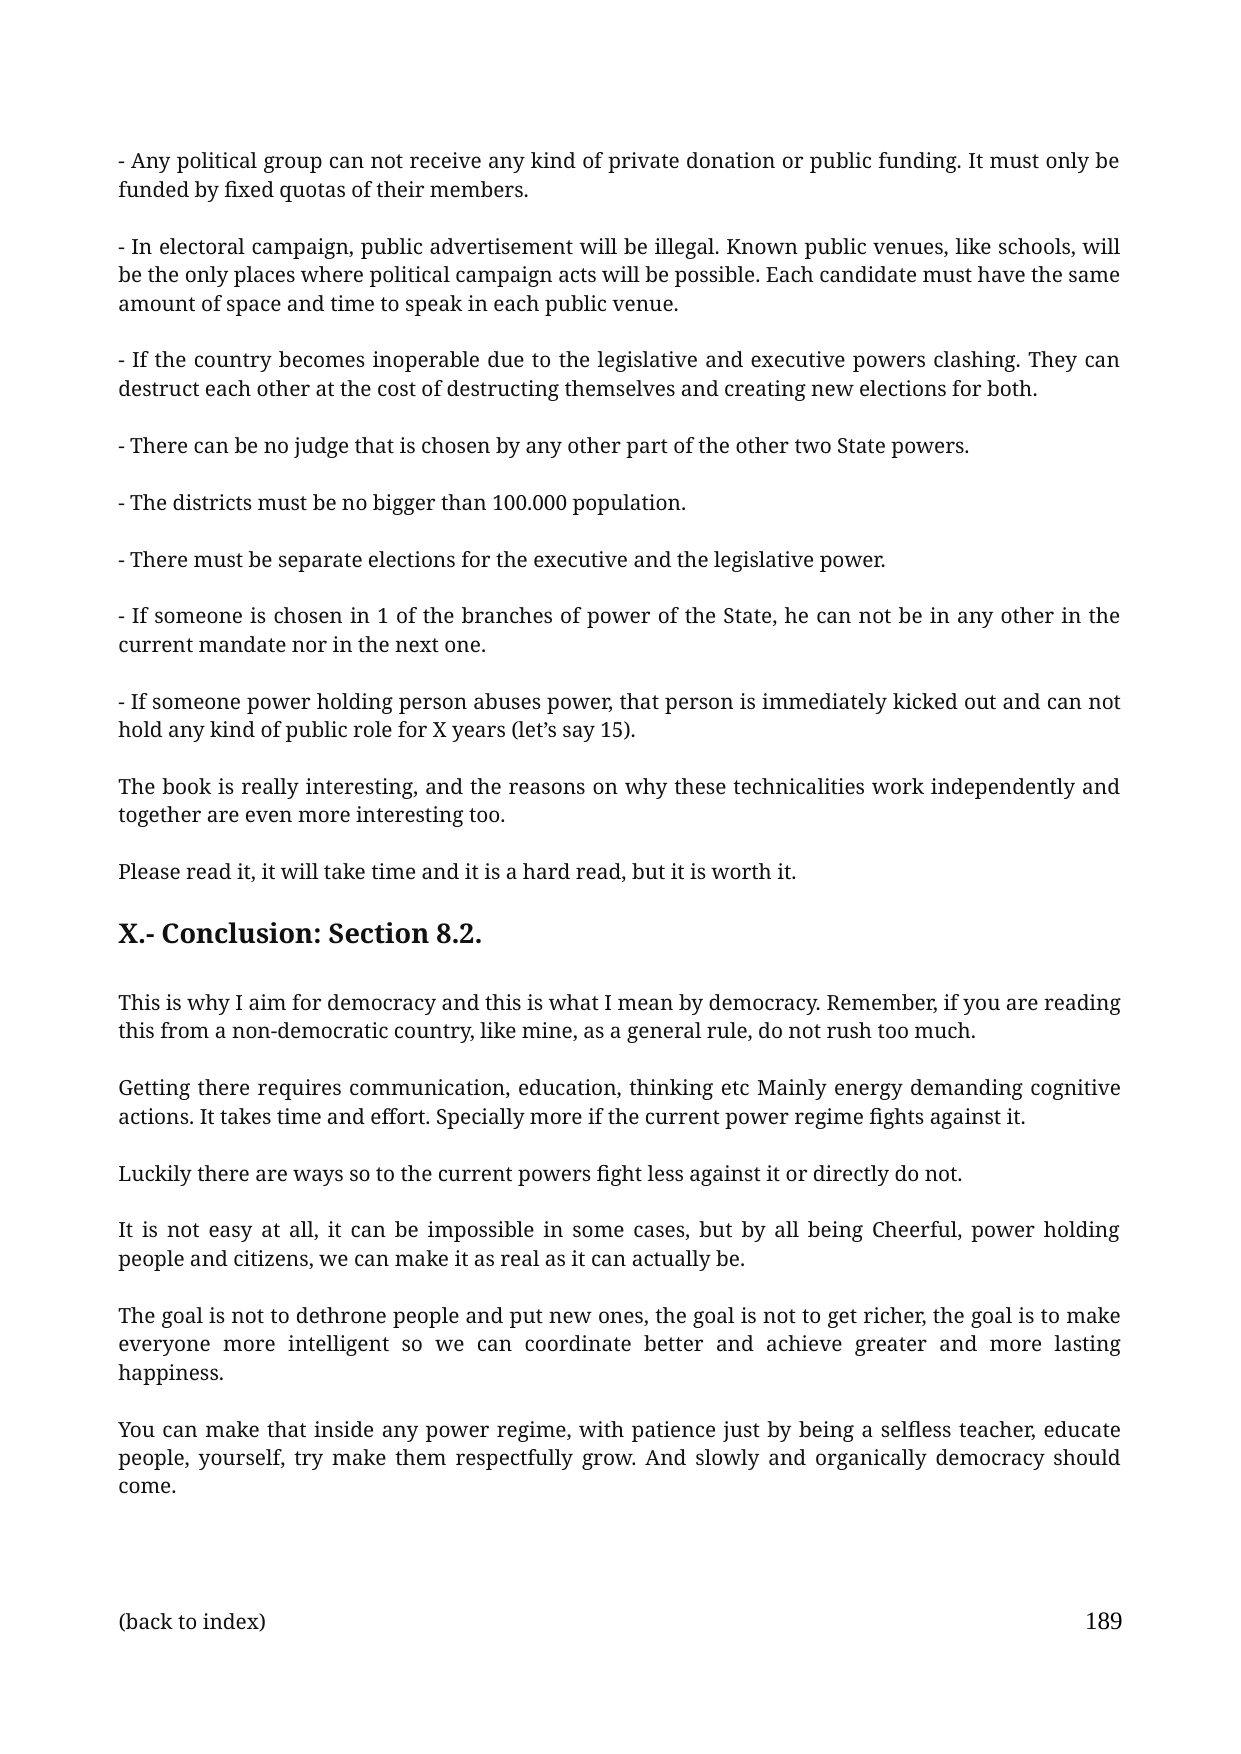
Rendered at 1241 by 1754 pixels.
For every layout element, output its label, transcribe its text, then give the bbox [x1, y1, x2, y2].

text - If someone is chosen in 1 of the branches of power of the State, he can not be in any other in the current mandate nor in the next one. [118, 602, 1122, 658]
text Getting there requires communication, education, thinking etc Mainly energy demanding cognitive actions. It takes time and effort. Specially more if the current power regime fights against it. [118, 1073, 1122, 1130]
text - If the country becomes inoperable due to the legislative and executive powers clashing. They can destruct each other at the cost of destructing themselves and creating new elections for both. [118, 346, 1122, 402]
text - The districts must be no bigger than 100.000 population. [118, 488, 1122, 516]
text This is why I aim for democracy and this is what I mean by democracy. Remember, if you are reading this from a non-democratic country, like mine, as a general rule, do not rush too much. [118, 988, 1122, 1045]
text - There can be no judge that is chosen by any other part of the other two State powers. [118, 431, 1122, 459]
text Luckily there are ways so to the current powers fight less against it or directly do not. [118, 1159, 1122, 1187]
text - Any political group can not receive any kind of private donation or public funding. It must only be funded by fixed quotas of their members. [118, 147, 1122, 203]
text - If someone power holding person abuses power, that person is immediately kicked out and can not hold any kind of public role for X years (let’s say 15). [118, 687, 1122, 744]
text - There must be separate elections for the executive and the legislative power. [118, 545, 1122, 573]
text It is not easy at all, it can be impossible in some cases, but by all being Cheerful, power holding people and citizens, we can make it as real as it can actually be. [118, 1216, 1122, 1272]
text - In electoral campaign, public advertisement will be illegal. Known public venues, like schools, will be the only places where political campaign acts will be possible. Each candidate must have the same amount of space and time to speak in each public venue. [118, 232, 1122, 317]
text The book is really interesting, and the reasons on why these technicalities work independently and together are even more interesting too. [118, 772, 1122, 829]
text X.- Conclusion: Section 8.2. [118, 914, 1122, 951]
text You can make that inside any power regime, with patience just by being a selfless teacher, educate people, yourself, try make them respectfully grow. And slowly and organically democracy should come. [118, 1415, 1122, 1500]
text Please read it, it will take time and it is a hard read, but it is worth it. [118, 857, 1122, 886]
text The goal is not to dethrone people and put new ones, the goal is not to get richer, the goal is to make everyone more intelligent so we can coordinate better and achieve greater and more lasting happiness. [118, 1301, 1122, 1386]
